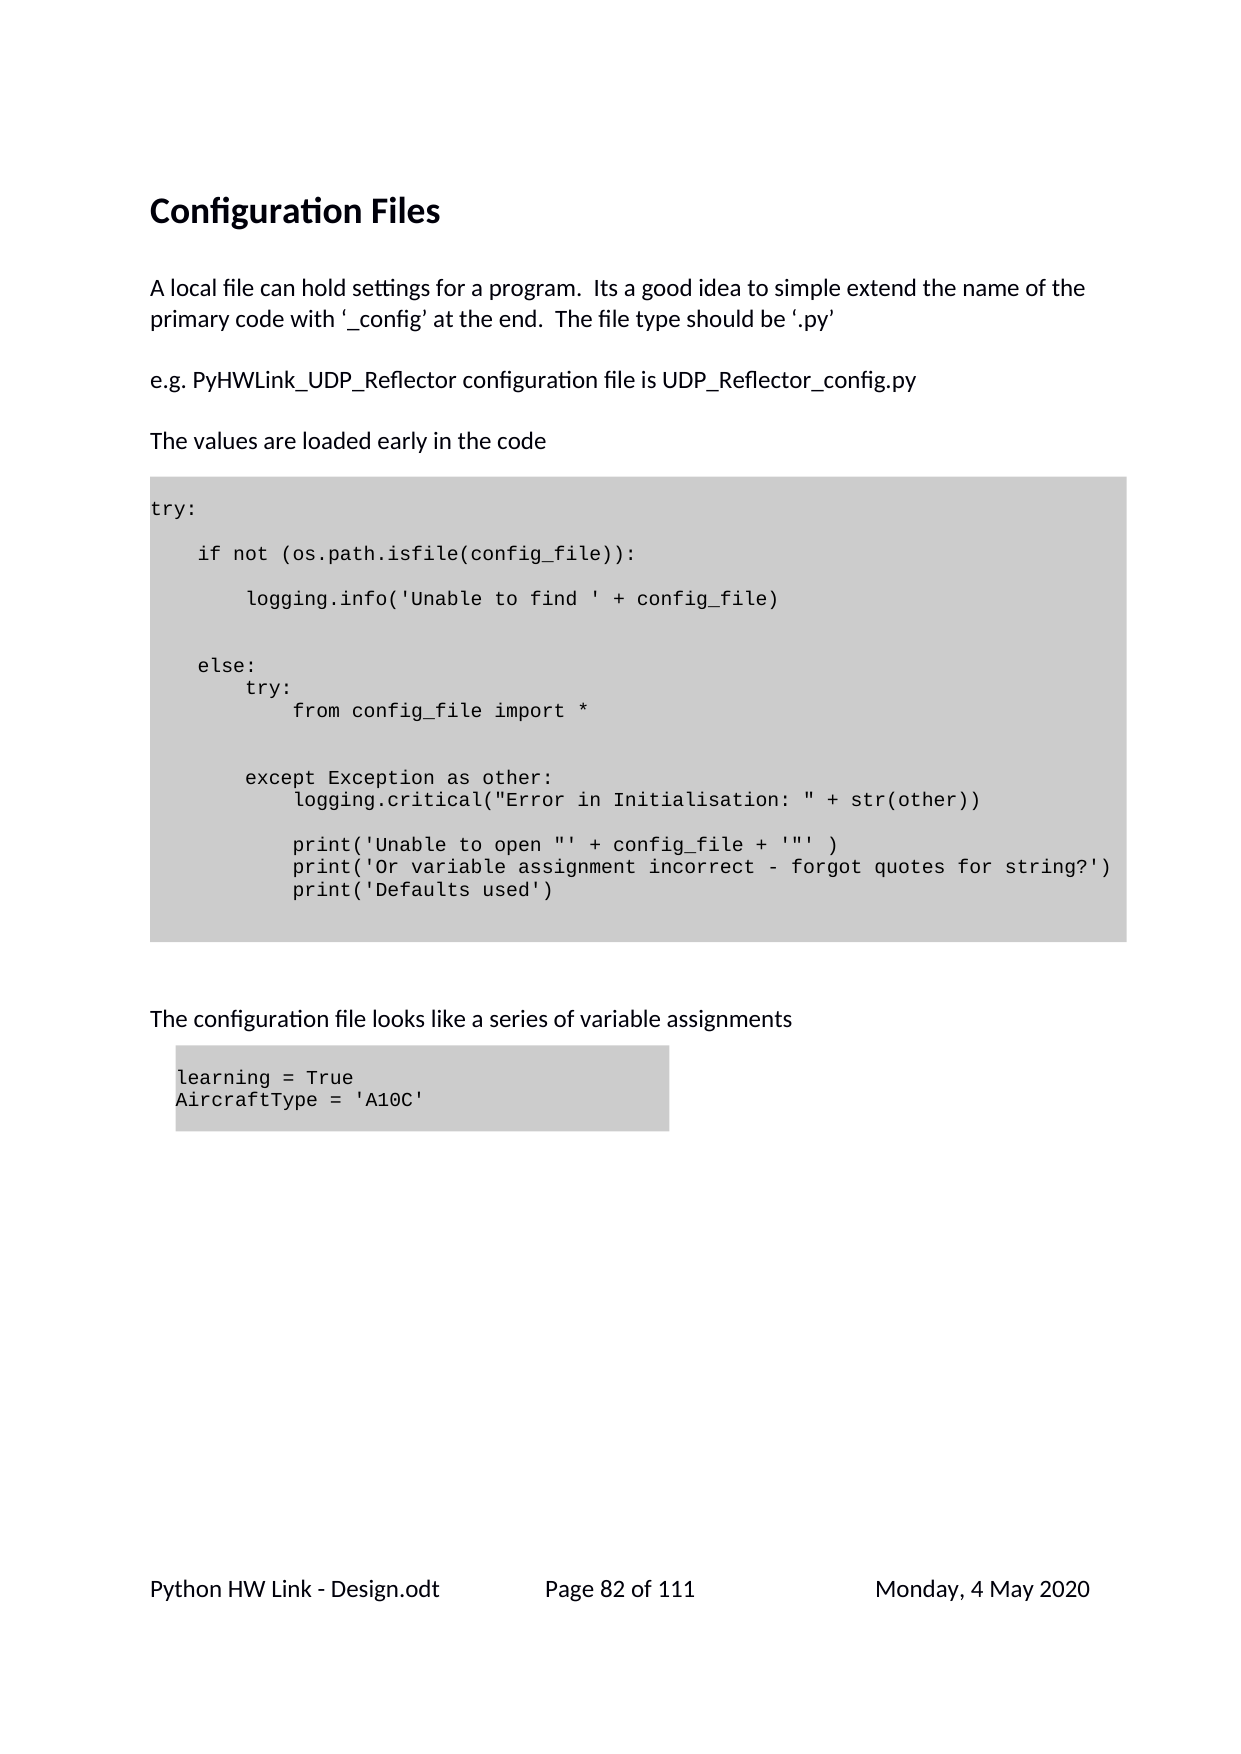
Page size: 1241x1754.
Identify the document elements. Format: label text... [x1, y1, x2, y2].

text A local file can hold settings for a program. Its a good idea to simple extend the name of the primary code with ‘_config’ at the end. The file type should be ‘.py’ [150, 272, 1090, 333]
text The values are loaded early in the code [150, 425, 1090, 455]
subtitle Configuration Files [150, 187, 1090, 233]
text e.g. PyHWLink_UDP_Reflector configuration file is UDP_Reflector_config.py [150, 364, 1090, 394]
text The configuration file looks like a series of variable assignments [150, 1003, 1090, 1034]
